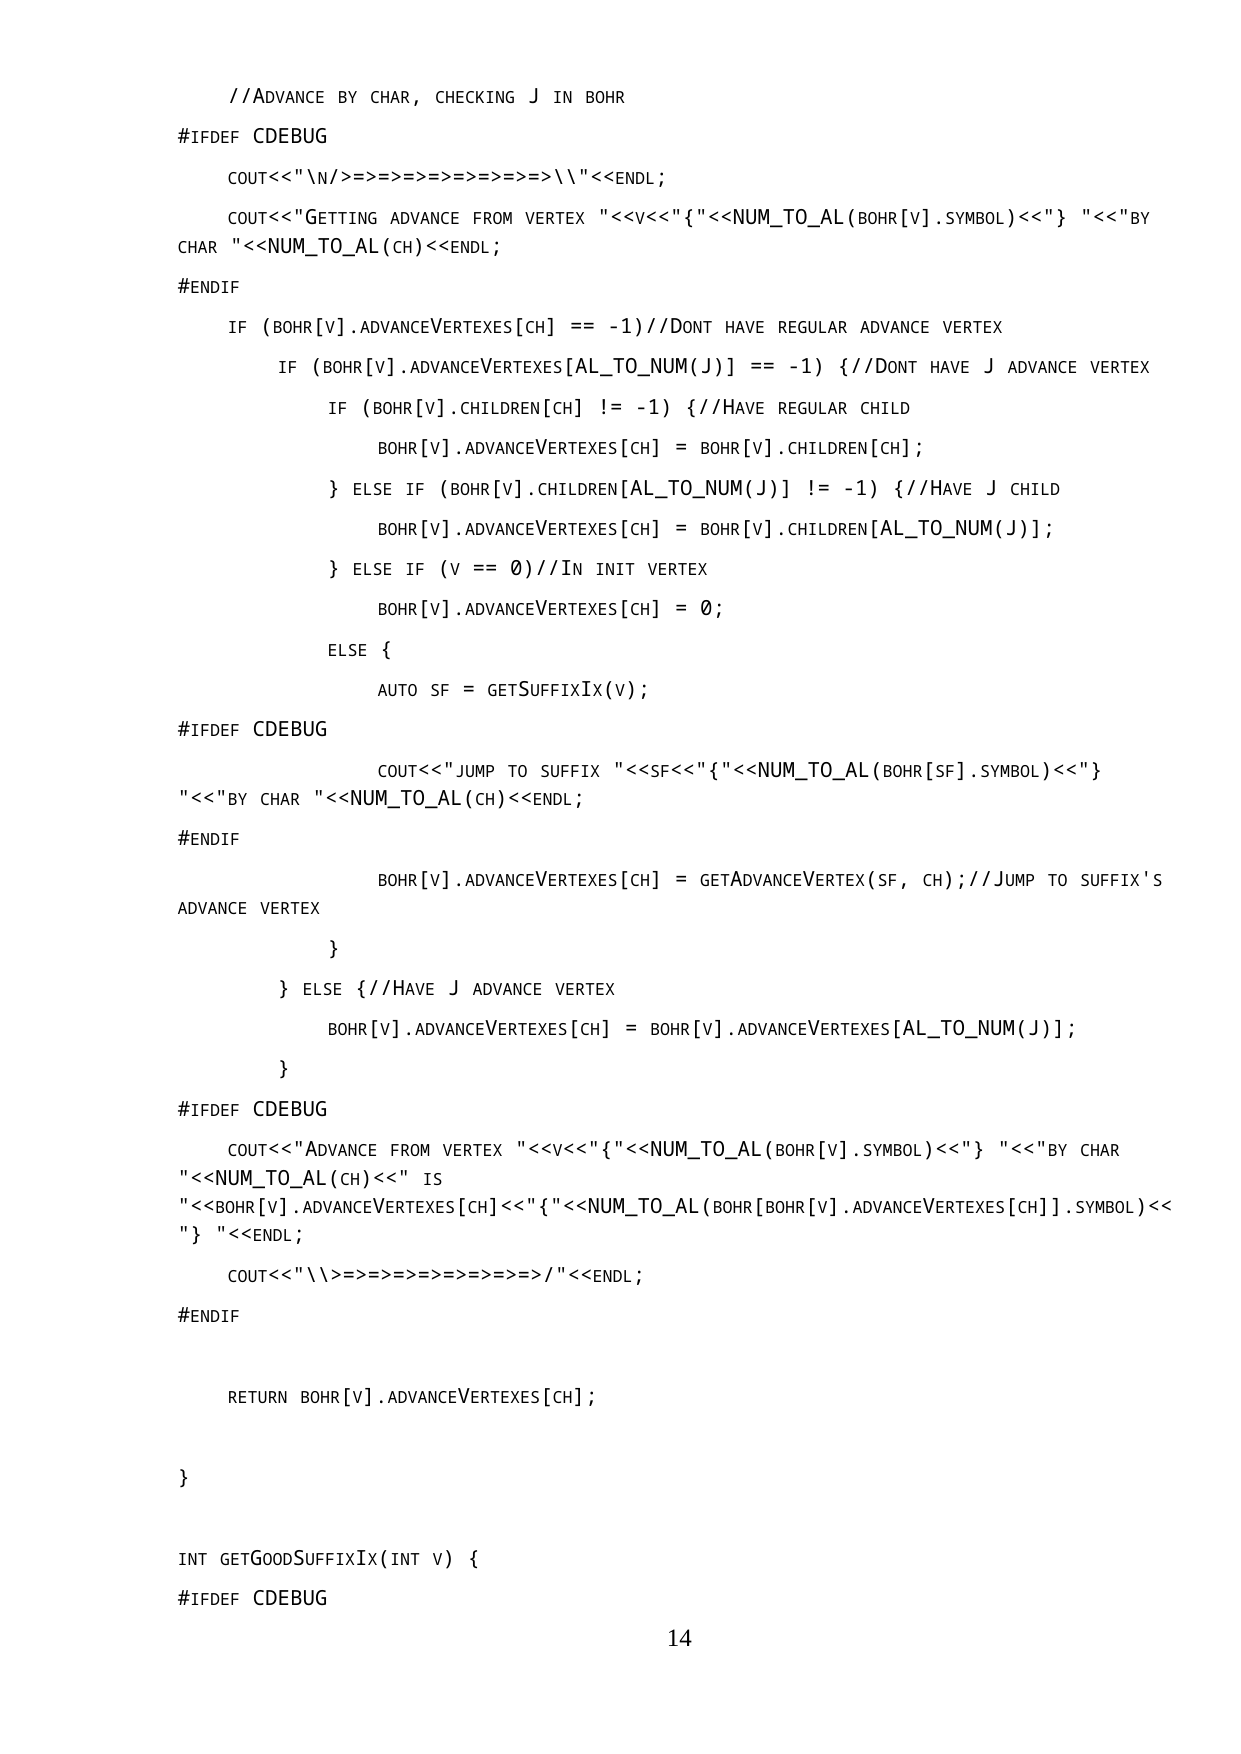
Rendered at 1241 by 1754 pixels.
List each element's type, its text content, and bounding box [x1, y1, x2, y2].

text int getGoodSuffixIx(int v) { [177, 1543, 1181, 1571]
text #ifdef CDEBUG [177, 714, 1181, 743]
text } else if (v == 0)//In init vertex [177, 553, 1181, 582]
text return bohr[v].advanceVertexes[ch]; [177, 1381, 1181, 1409]
text } [177, 933, 1181, 961]
text if (bohr[v].children[ch] != -1) {//Have regular child [177, 392, 1181, 420]
text #ifdef CDEBUG [177, 1583, 1181, 1612]
text cout<<"\n/>=>=>=>=>=>=>=>=>\\"<<endl; [177, 162, 1181, 190]
text cout<<"Getting advance from vertex "<<v<<"{"<<NUM_TO_AL(bohr[v].symbol)<<"} "<<"by char "<<NUM_TO_AL(ch)<<endl; [177, 202, 1181, 259]
text cout<<"jump to suffix "<<sf<<"{"<<NUM_TO_AL(bohr[sf].symbol)<<"} "<<"by char "<<NUM_TO_AL(ch)<<endl; [177, 755, 1181, 812]
text #ifdef CDEBUG [177, 122, 1181, 150]
text } [177, 1462, 1181, 1490]
text #endif [177, 1300, 1181, 1328]
text } else {//Have J advance vertex [177, 973, 1181, 1001]
text } [177, 1053, 1181, 1082]
text bohr[v].advanceVertexes[ch] = bohr[v].children[ch]; [177, 432, 1181, 461]
text bohr[v].advanceVertexes[ch] = getAdvanceVertex(sf, ch);//Jump to suffix's advance vertex [177, 864, 1181, 921]
text bohr[v].advanceVertexes[ch] = bohr[v].children[AL_TO_NUM(J)]; [177, 513, 1181, 541]
text if (bohr[v].advanceVertexes[AL_TO_NUM(J)] == -1) {//Dont have J advance vertex [177, 352, 1181, 380]
text auto sf = getSuffixIx(v); [177, 674, 1181, 703]
text bohr[v].advanceVertexes[ch] = 0; [177, 593, 1181, 622]
text #endif [177, 823, 1181, 852]
text //Advance by char, checking J in bohr [177, 81, 1181, 110]
text else { [177, 634, 1181, 662]
text #endif [177, 271, 1181, 299]
text cout<<"Advance from vertex "<<v<<"{"<<NUM_TO_AL(bohr[v].symbol)<<"} "<<"by char "<<NUM_TO_AL(ch)<<" is "<<bohr[v].advanceVertexes[ch]<<"{"<<NUM_TO_AL(bohr[bohr[v].advanceVertexes[ch]].symbol)<<"} "<<endl; [177, 1134, 1181, 1248]
text if (bohr[v].advanceVertexes[ch] == -1)//Dont have regular advance vertex [177, 311, 1181, 340]
text bohr[v].advanceVertexes[ch] = bohr[v].advanceVertexes[AL_TO_NUM(J)]; [177, 1013, 1181, 1042]
text } else if (bohr[v].children[AL_TO_NUM(J)] != -1) {//Have J child [177, 473, 1181, 501]
text #ifdef CDEBUG [177, 1094, 1181, 1122]
text cout<<"\\>=>=>=>=>=>=>=>=>/"<<endl; [177, 1260, 1181, 1288]
